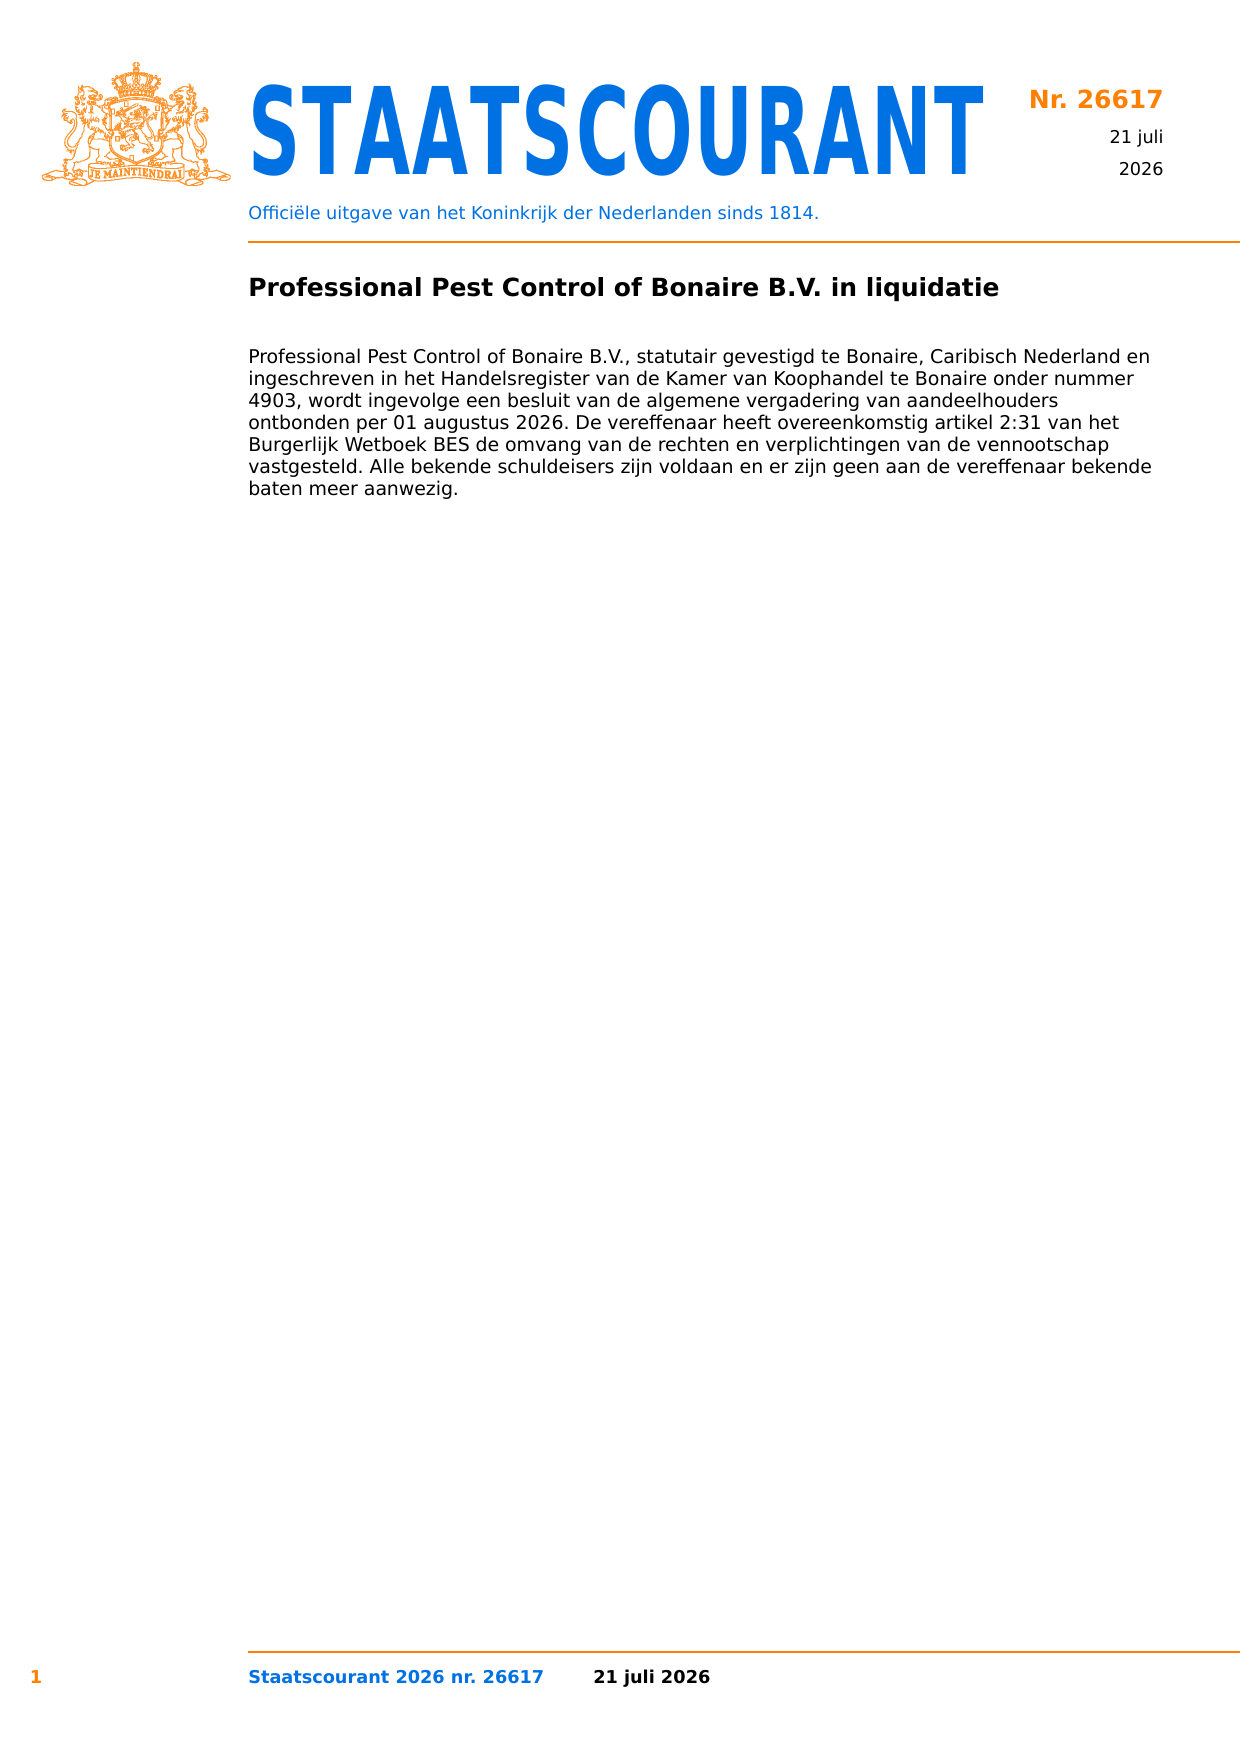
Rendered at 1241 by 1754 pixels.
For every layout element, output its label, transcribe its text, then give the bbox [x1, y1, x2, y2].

picture [41, 62, 231, 186]
text Professional Pest Control of Bonaire B.V., statutair gevestigd te Bonaire, Caribisch Nederland en ingeschreven in het Handelsregister van de Kamer van Koophandel te Bonaire onder nummer 4903, wordt ingevolge een besluit van de algemene vergadering van aandeelhouders ontbonden per 01 augustus 2026. De vereffenaar heeft overeenkomstig artikel 2:31 van het Burgerlijk Wetboek BES de omvang van de rechten en verplichtingen van de vennootschap vastgesteld. Alle bekende schuldeisers zijn voldaan en er zijn geen aan de vereffenaar bekende baten meer aanwezig. [248, 346, 1163, 500]
table_cell 21 juli [998, 121, 1240, 153]
table_header STAATSCOURANT [248, 62, 998, 203]
table_header [25, 62, 248, 241]
table_cell 2026 [998, 153, 1240, 203]
subtitle Professional Pest Control of Bonaire B.V. in liquidatie [248, 273, 1163, 302]
table_header Nr. 26617 [998, 62, 1240, 121]
table_cell Officiële uitgave van het Koninkrijk der Nederlanden sinds 1814. [248, 203, 1240, 241]
